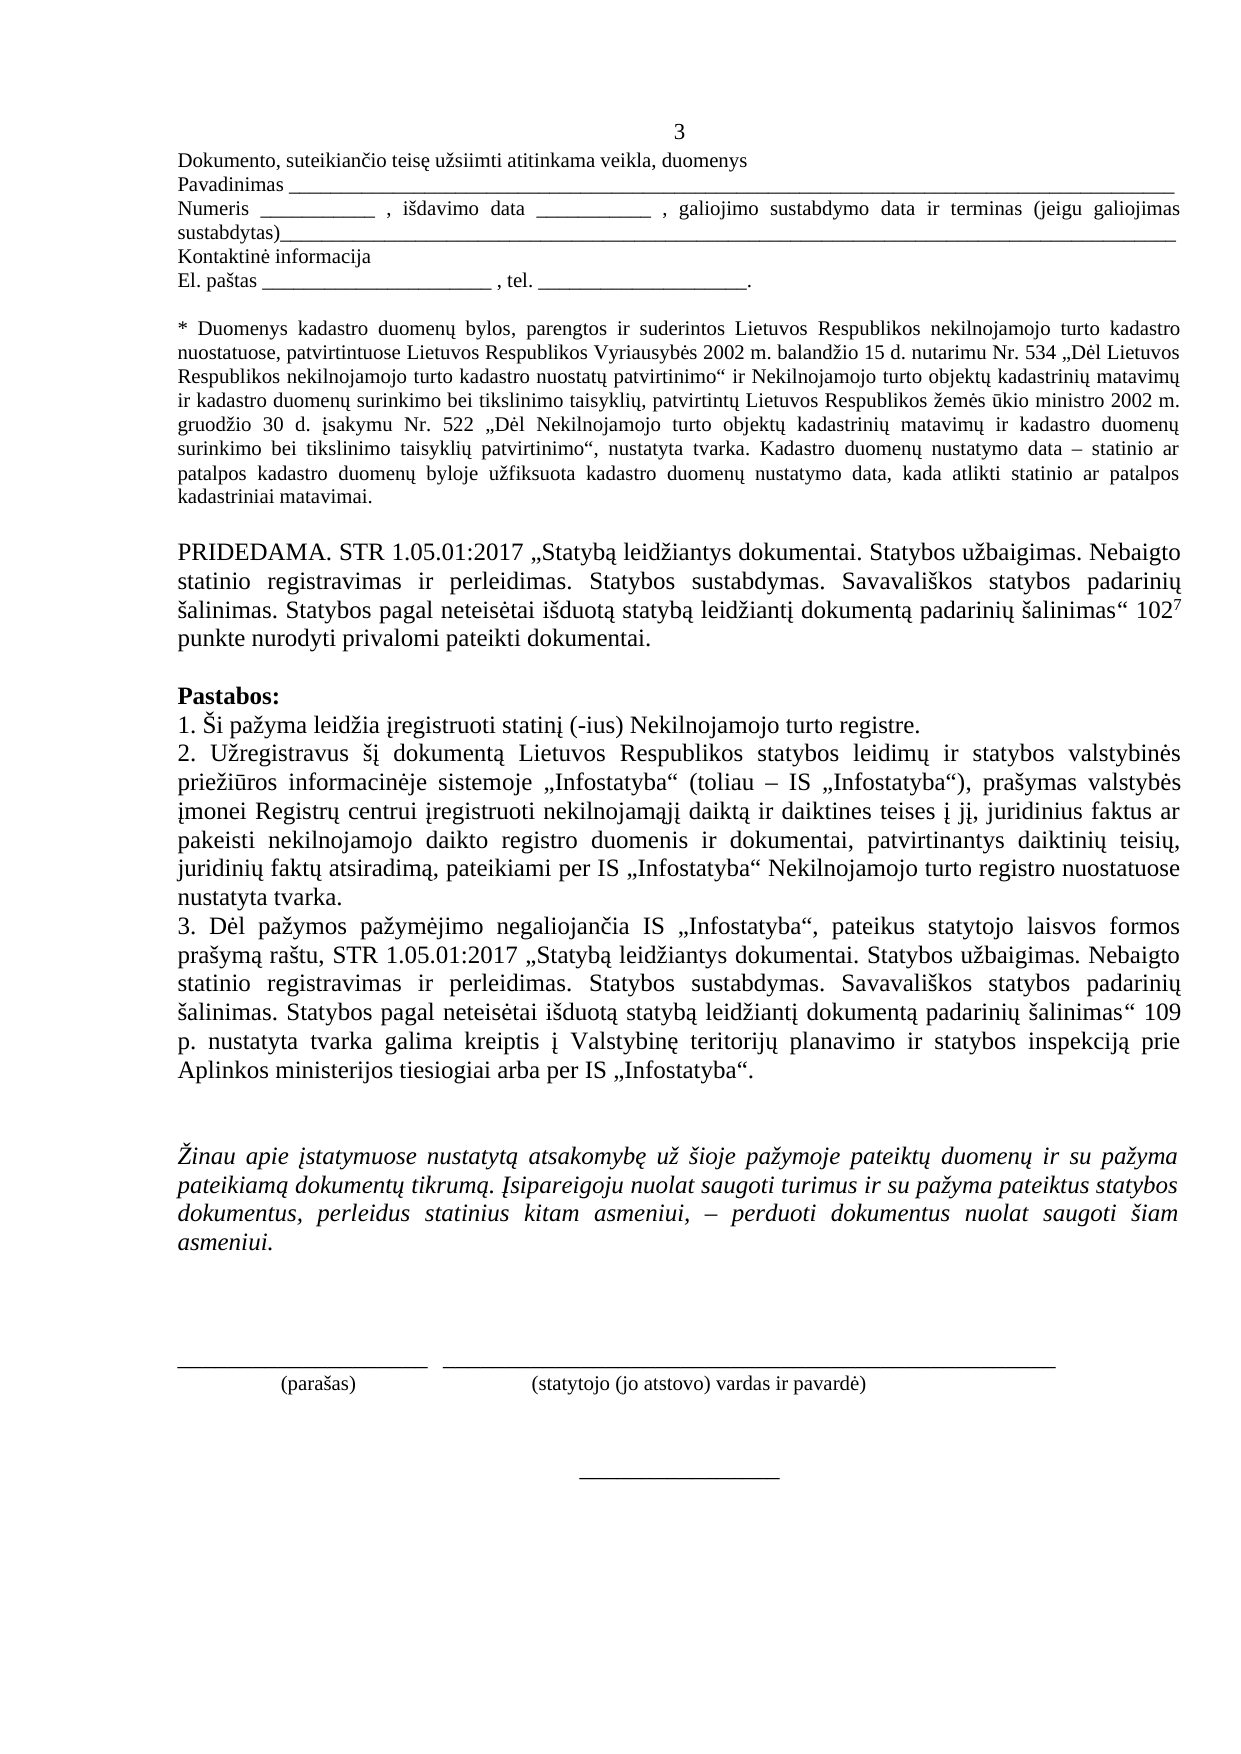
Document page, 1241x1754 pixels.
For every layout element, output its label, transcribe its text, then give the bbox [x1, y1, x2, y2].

text ________________ [177, 1453, 1181, 1481]
text * Duomenys kadastro duomenų bylos, parengtos ir suderintos Lietuvos Respublikos nekilnojamojo turto kadastro nuostatuose, patvirtintuose Lietuvos Respublikos Vyriausybės 2002 m. balandžio 15 d. nutarimu Nr. 534 „Dėl Lietuvos Respublikos nekilnojamojo turto kadastro nuostatų patvirtinimo“ ir Nekilnojamojo turto objektų kadastrinių matavimų ir kadastro duomenų surinkimo bei tikslinimo taisyklių, patvirtintų Lietuvos Respublikos žemės ūkio ministro 2002 m. gruodžio 30 d. įsakymu Nr. 522 „Dėl Nekilnojamojo turto objektų kadastrinių matavimų ir kadastro duomenų surinkimo bei tikslinimo taisyklių patvirtinimo“, nustatyta tvarka. Kadastro duomenų nustatymo data – statinio ar patalpos kadastro duomenų byloje užfiksuota kadastro duomenų nustatymo data, kada atlikti statinio ar patalpos kadastriniai matavimai. [177, 316, 1181, 508]
text 3. Dėl pažymos pažymėjimo negaliojančia IS „Infostatyba“, pateikus statytojo laisvos formos prašymą raštu, STR 1.05.01:2017 „Statybą leidžiantys dokumentai. Statybos užbaigimas. Nebaigto statinio registravimas ir perleidimas. Statybos sustabdymas. Savavališkos statybos padarinių šalinimas. Statybos pagal neteisėtai išduotą statybą leidžiantį dokumentą padarinių šalinimas“ 109 p. nustatyta tvarka galima kreiptis į Valstybinę teritorijų planavimo ir statybos inspekciją prie Aplinkos ministerijos tiesiogiai arba per IS „Infostatyba“. [177, 911, 1181, 1083]
text Kontaktinė informacija [177, 244, 1181, 268]
text (parašas) (statytojo (jo atstovo) vardas ir pavardė) [177, 1371, 1181, 1395]
text 1. Ši pažyma leidžia įregistruoti statinį (-ius) Nekilnojamojo turto registre. [177, 710, 1181, 738]
text Pavadinimas _____________________________________________________________________________________ [177, 172, 1181, 196]
text PRIDEDAMA. STR 1.05.01:2017 „Statybą leidžiantys dokumentai. Statybos užbaigimas. Nebaigto statinio registravimas ir perleidimas. Statybos sustabdymas. Savavališkos statybos padarinių šalinimas. Statybos pagal neteisėtai išduotą statybą leidžiantį dokumentą padarinių šalinimas“ 1027 punkte nurodyti privalomi pateikti dokumentai. [177, 537, 1181, 652]
text 2. Užregistravus šį dokumentą Lietuvos Respublikos statybos leidimų ir statybos valstybinės priežiūros informacinėje sistemoje „Infostatyba“ (toliau – IS „Infostatyba“), prašymas valstybės įmonei Registrų centrui įregistruoti nekilnojamąjį daiktą ir daiktines teises į jį, juridinius faktus ar pakeisti nekilnojamojo daikto registro duomenis ir dokumentai, patvirtinantys daiktinių teisių, juridinių faktų atsiradimą, pateikiami per IS „Infostatyba“ Nekilnojamojo turto registro nuostatuose nustatyta tvarka. [177, 738, 1181, 911]
text El. paštas ______________________ , tel. ____________________. [177, 268, 1181, 292]
text Žinau apie įstatymuose nustatytą atsakomybę už šioje pažymoje pateiktų duomenų ir su pažyma pateikiamą dokumentų tikrumą. Įsipareigoju nuolat saugoti turimus ir su pažyma pateiktus statybos dokumentus, perleidus statinius kitam asmeniui, – perduoti dokumentus nuolat saugoti šiam asmeniui. [177, 1141, 1181, 1256]
text Dokumento, suteikiančio teisę užsiimti atitinkama veikla, duomenys [177, 148, 1181, 172]
text Numeris ___________ , išdavimo data ___________ , galiojimo sustabdymo data ir terminas (jeigu galiojimas sustabdytas)______________________________________________________________________________________ [177, 196, 1181, 244]
text Pastabos: [177, 681, 1181, 710]
text ____________________ _________________________________________________ [177, 1342, 1181, 1371]
